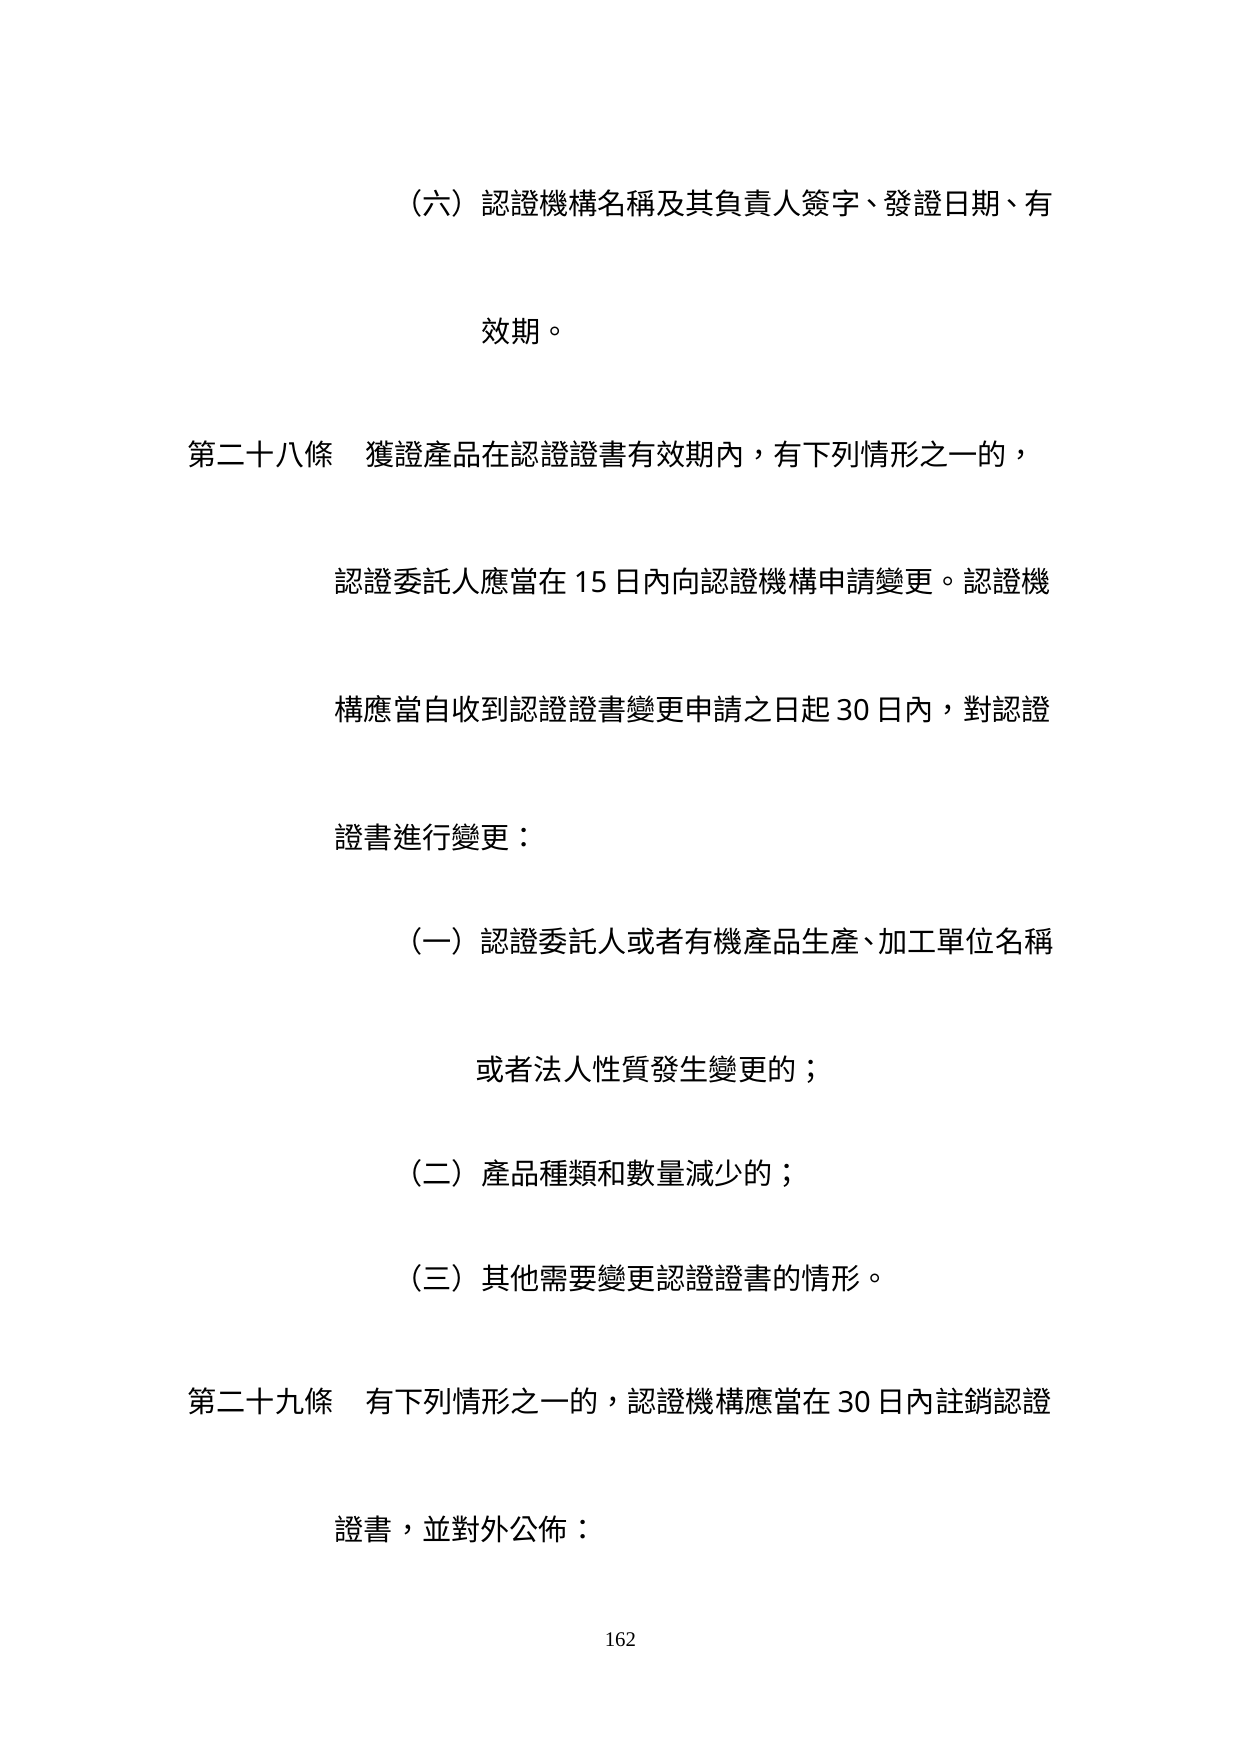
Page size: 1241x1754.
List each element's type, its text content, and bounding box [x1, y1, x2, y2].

subtitle （六）認證機構名稱及其負責人簽字、發證日期、有效期。 [393, 164, 1053, 367]
subtitle 第二十九條 有下列情形之一的，認證機構應當在30日內註銷認證證書，並對外公佈： [187, 1362, 1053, 1565]
subtitle （一）認證委託人或者有機產品生產、加工單位名稱或者法人性質發生變更的； [393, 902, 1053, 1105]
subtitle 第二十八條 獲證產品在認證證書有效期內，有下列情形之一的，認證委託人應當在15日內向認證機構申請變更。認證機構應當自收到認證證書變更申請之日起30日內，對認證證書進行變更： [187, 415, 1053, 873]
subtitle （二）產品種類和數量減少的； [393, 1134, 1053, 1209]
subtitle （三）其他需要變更認證證書的情形。 [393, 1239, 1053, 1314]
